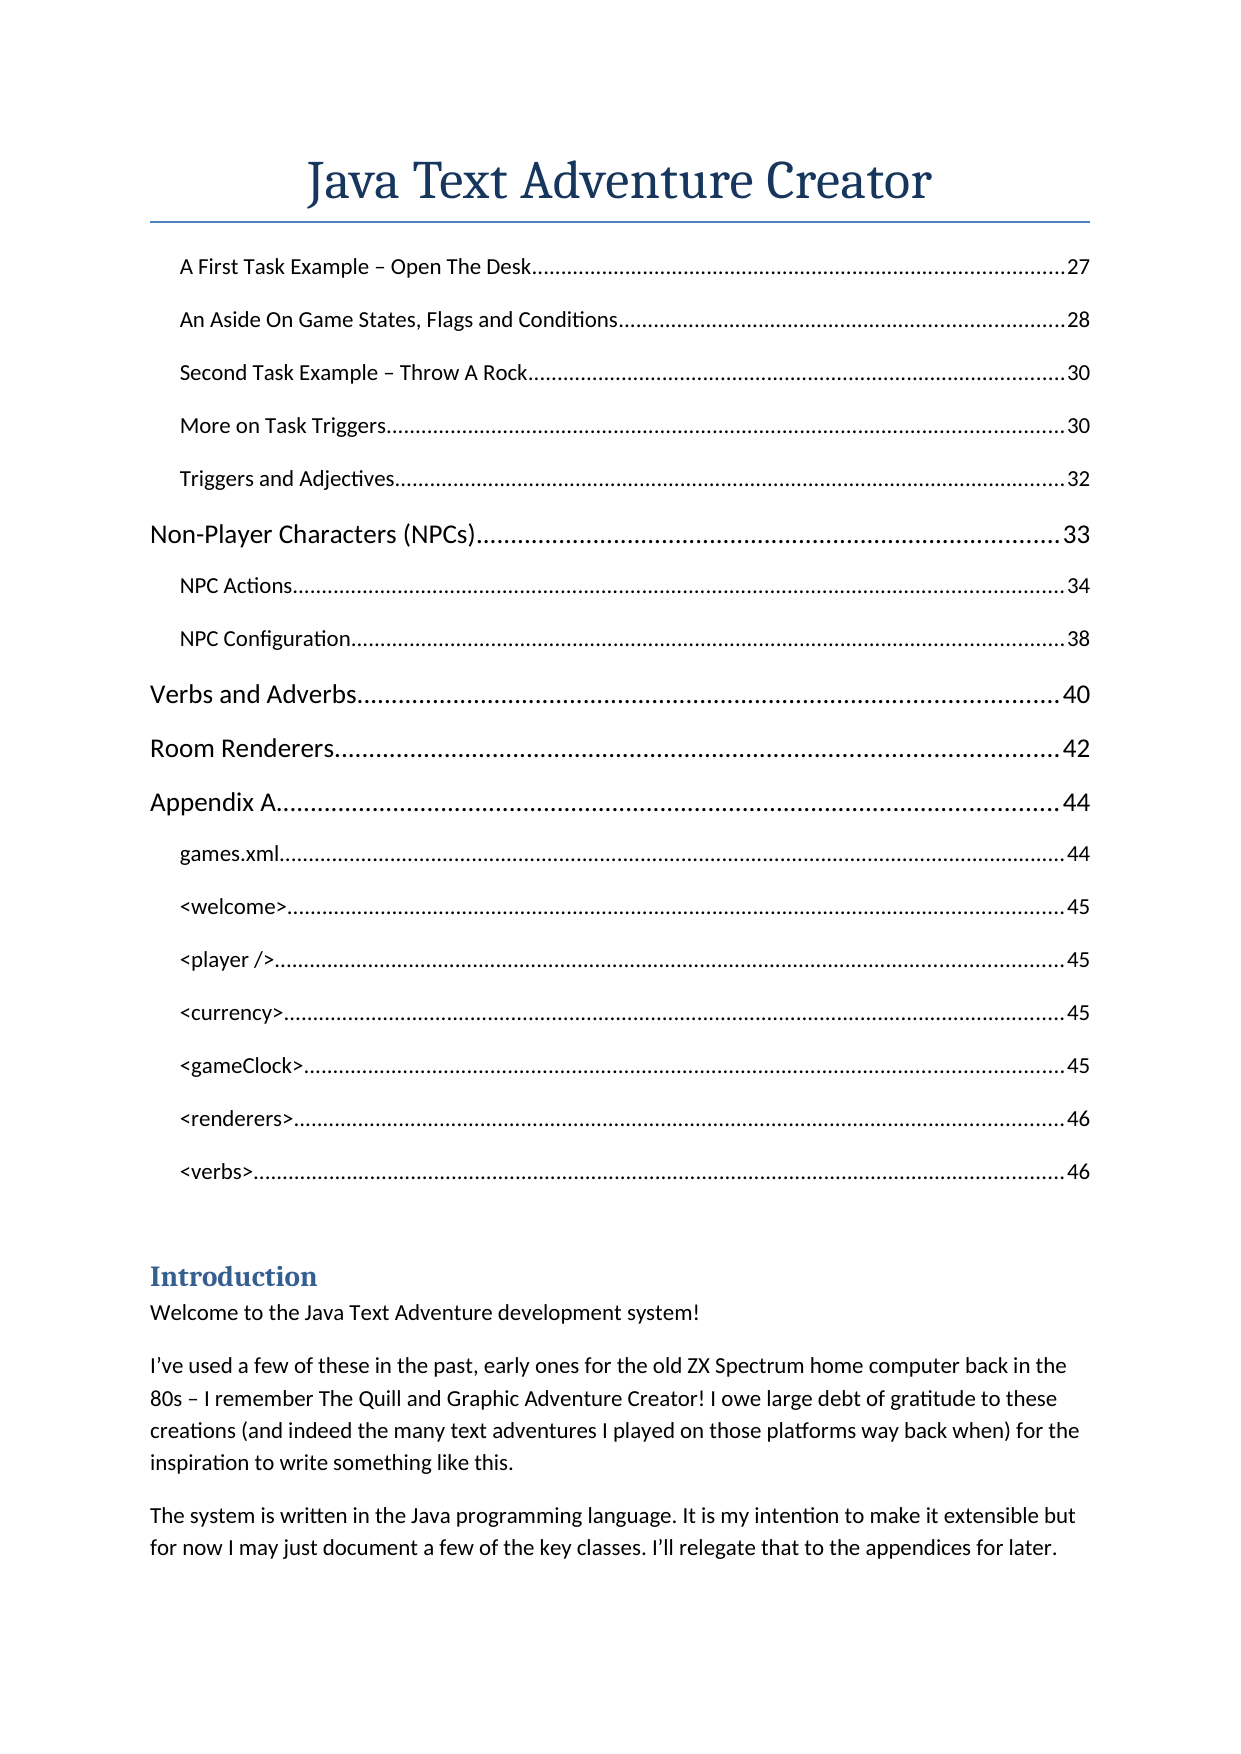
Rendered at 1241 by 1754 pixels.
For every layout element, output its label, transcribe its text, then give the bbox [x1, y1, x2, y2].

text Appendix A 44 [150, 785, 1090, 818]
text Second Task Example – Throw A Rock 30 [179, 358, 1090, 386]
text The system is written in the Java programming language. It is my intention to make it extensible but for now I may just document a few of the key classes. I’ll relegate that to the appendices for later. [150, 1501, 1090, 1593]
text Welcome to the Java Text Adventure development system! [150, 1298, 1090, 1326]
text NPC Actions 34 [179, 571, 1090, 599]
text <currency> 45 [179, 998, 1090, 1026]
text Triggers and Adjectives 32 [179, 464, 1090, 492]
text More on Task Triggers 30 [179, 411, 1090, 439]
text Room Renderers 42 [150, 731, 1090, 764]
text NPC Configuration 38 [179, 624, 1090, 652]
text <welcome> 45 [179, 892, 1090, 920]
text games.xml 44 [179, 839, 1090, 867]
text Verbs and Adverbs 40 [150, 677, 1090, 710]
text <player /> 45 [179, 945, 1090, 973]
text I’ve used a few of these in the past, early ones for the old ZX Spectrum home computer back in the 80s – I remember The Quill and Graphic Adventure Creator! I owe large debt of gratitude to these creations (and indeed the many text adventures I played on those platforms way back when) for the inspiration to write something like this. [150, 1351, 1090, 1476]
text <gameClock> 45 [179, 1051, 1090, 1079]
text <verbs> 46 [179, 1157, 1090, 1185]
text Non-Player Characters (NPCs) 33 [150, 517, 1090, 550]
text <renderers> 46 [179, 1104, 1090, 1132]
subtitle Introduction [150, 1260, 1090, 1293]
text A First Task Example – Open The Desk 27 [179, 252, 1090, 280]
text An Aside On Game States, Flags and Conditions 28 [179, 305, 1090, 333]
